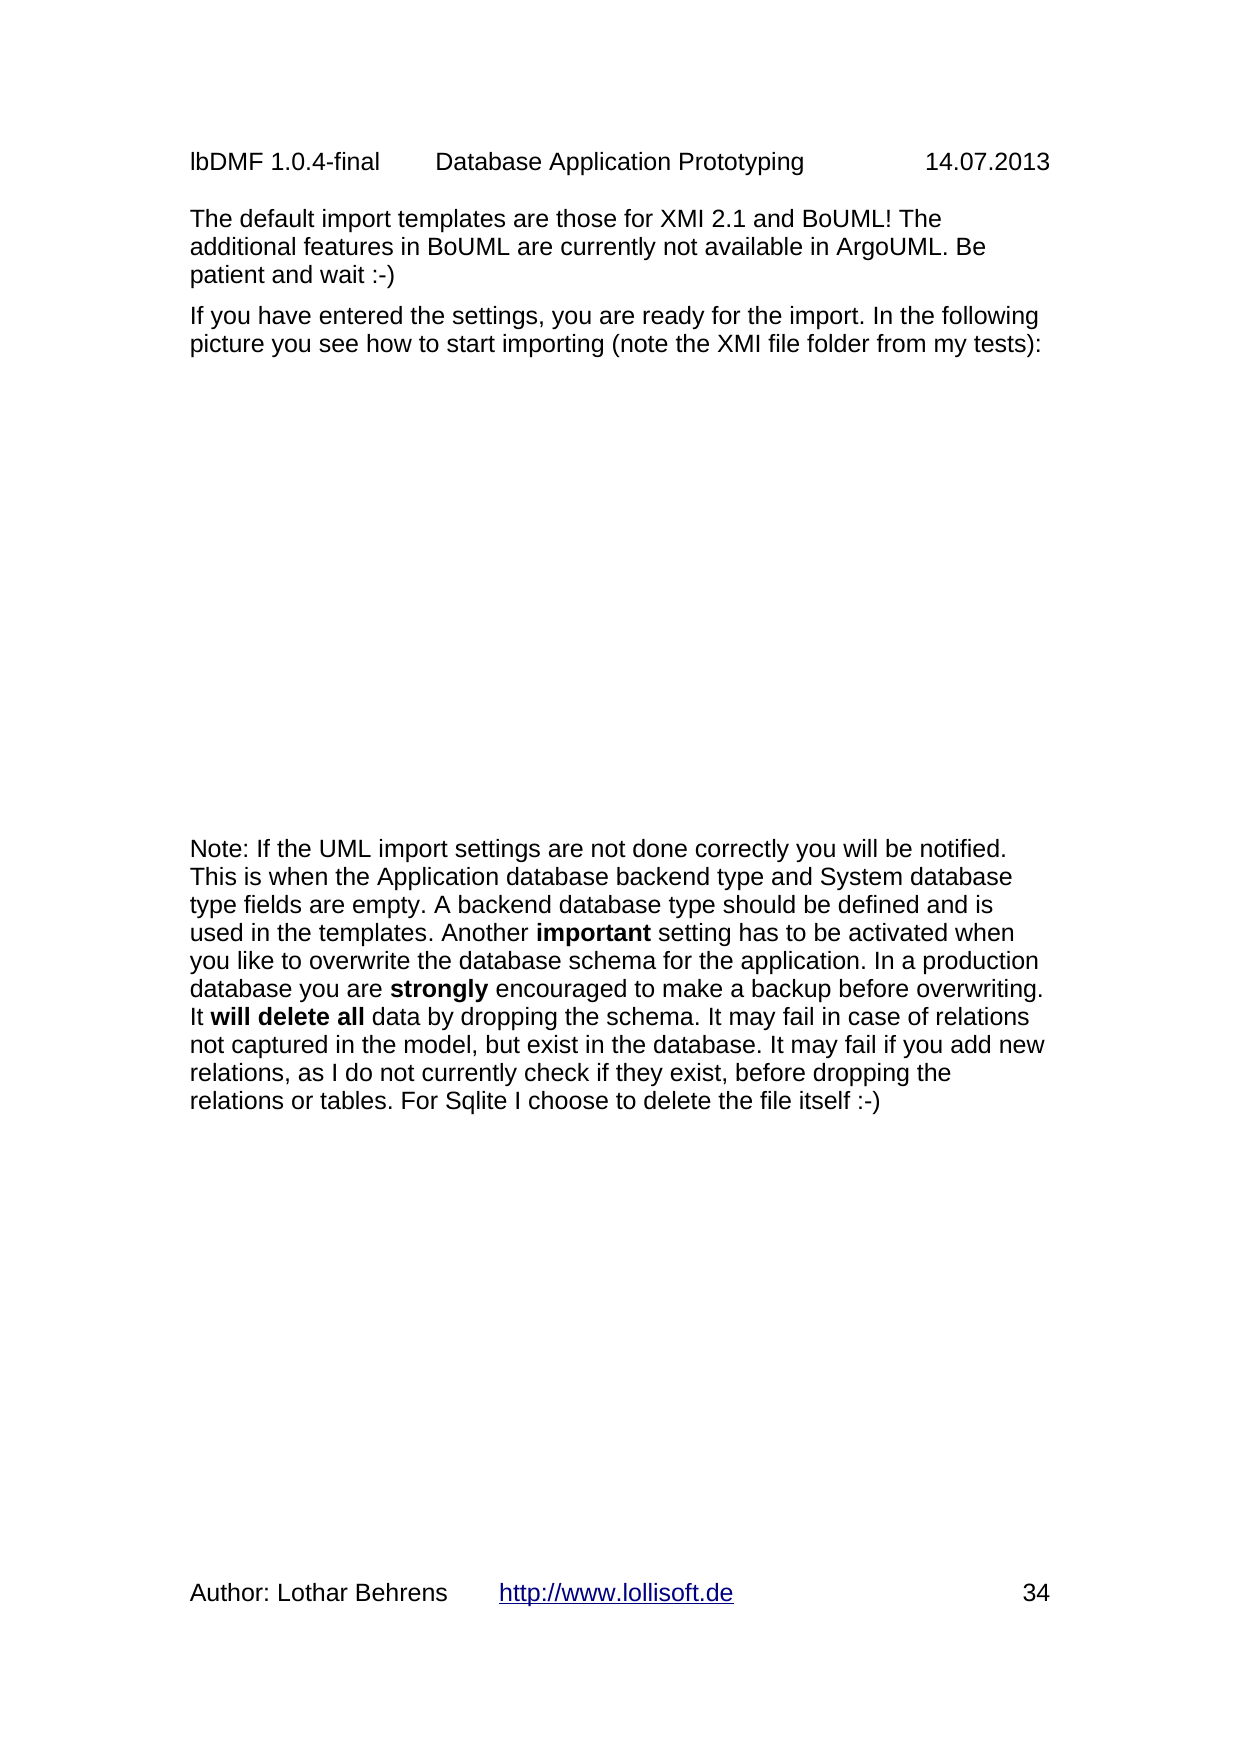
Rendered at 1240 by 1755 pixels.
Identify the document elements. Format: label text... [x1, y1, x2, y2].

text If you have entered the settings, you are ready for the import. In the following picture you see how to start importing (note the XMI file folder from my tests): [189, 302, 1050, 357]
text Note: If the UML import settings are not done correctly you will be notified. This is when the Application database backend type and System database type fields are empty. A backend database type should be defined and is used in the templates. Another important setting has to be activated when you like to overwrite the database schema for the application. In a production database you are strongly encouraged to make a backup before overwriting. It will delete all data by dropping the schema. It may fail in case of relations not captured in the model, but exist in the database. It may fail if you add new relations, as I do not currently check if they exist, before dropping the relations or tables. For Sqlite I choose to delete the file itself :-) [189, 410, 1050, 1114]
text The default import templates are those for XMI 2.1 and BoUML! The additional features in BoUML are currently not available in ArgoUML. Be patient and wait :-) [189, 205, 1050, 289]
